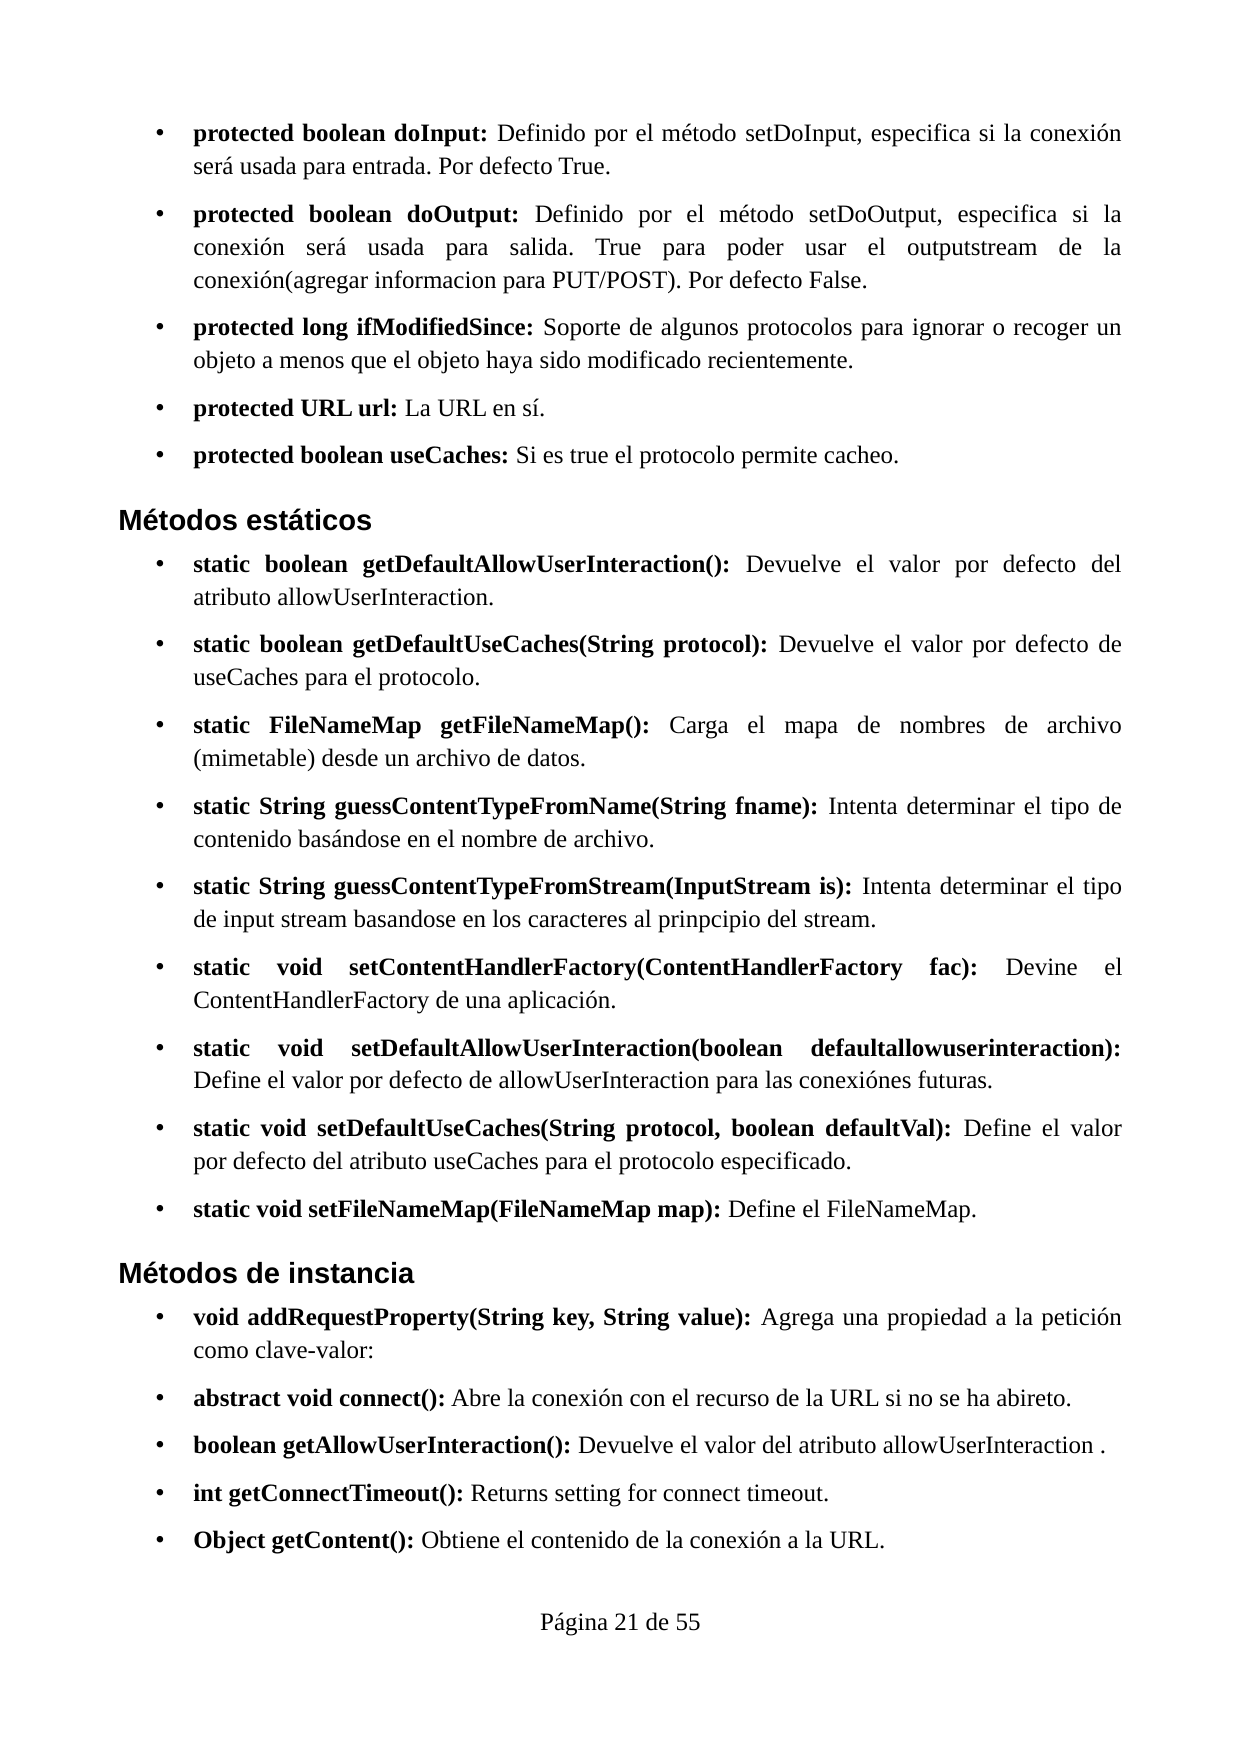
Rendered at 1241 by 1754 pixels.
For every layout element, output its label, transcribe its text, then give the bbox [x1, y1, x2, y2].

list static void setFileNameMap(FileNameMap map): Define el FileNameMap. [156, 1194, 1122, 1223]
list boolean getAllowUserInteraction(): Devuelve el valor del atributo allowUserInteraction . [156, 1430, 1122, 1459]
list static void setDefaultAllowUserInteraction(boolean defaultallowuserinteraction): Define el valor por defecto de allowUserInteraction para las conexiónes futuras. [156, 1033, 1122, 1094]
list protected URL url: La URL en sí. [156, 393, 1122, 422]
subtitle Métodos de instancia [118, 1256, 1122, 1289]
list void addRequestProperty(String key, String value): Agrega una propiedad a la petición como clave-valor: [156, 1302, 1122, 1364]
list protected long ifModifiedSince: Soporte de algunos protocolos para ignorar o recoger un objeto a menos que el objeto haya sido modificado recientemente. [156, 312, 1122, 374]
list abstract void connect(): Abre la conexión con el recurso de la URL si no se ha abireto. [156, 1383, 1122, 1411]
list Object getContent(): Obtiene el contenido de la conexión a la URL. [156, 1526, 1122, 1554]
list protected boolean doOutput: Definido por el método setDoOutput, especifica si la conexión será usada para salida. True para poder usar el outputstream de la conexión(agregar informacion para PUT/POST). Por defecto False. [156, 199, 1122, 293]
list static void setContentHandlerFactory(ContentHandlerFactory fac): Devine el ContentHandlerFactory de una aplicación. [156, 952, 1122, 1014]
list protected boolean useCaches: Si es true el protocolo permite cacheo. [156, 441, 1122, 469]
list static boolean getDefaultAllowUserInteraction(): Devuelve el valor por defecto del atributo allowUserInteraction. [156, 549, 1122, 611]
subtitle Métodos estáticos [118, 503, 1122, 536]
list static FileNameMap getFileNameMap(): Carga el mapa de nombres de archivo (mimetable) desde un archivo de datos. [156, 710, 1122, 772]
list static String guessContentTypeFromName(String fname): Intenta determinar el tipo de contenido basándose en el nombre de archivo. [156, 791, 1122, 852]
list static boolean getDefaultUseCaches(String protocol): Devuelve el valor por defecto de useCaches para el protocolo. [156, 629, 1122, 691]
list int getConnectTimeout(): Returns setting for connect timeout. [156, 1478, 1122, 1507]
list static void setDefaultUseCaches(String protocol, boolean defaultVal): Define el valor por defecto del atributo useCaches para el protocolo especificado. [156, 1113, 1122, 1175]
list static String guessContentTypeFromStream(InputStream is): Intenta determinar el tipo de input stream basandose en los caracteres al prinpcipio del stream. [156, 871, 1122, 933]
list protected boolean doInput: Definido por el método setDoInput, especifica si la conexión será usada para entrada. Por defecto True. [156, 118, 1122, 180]
